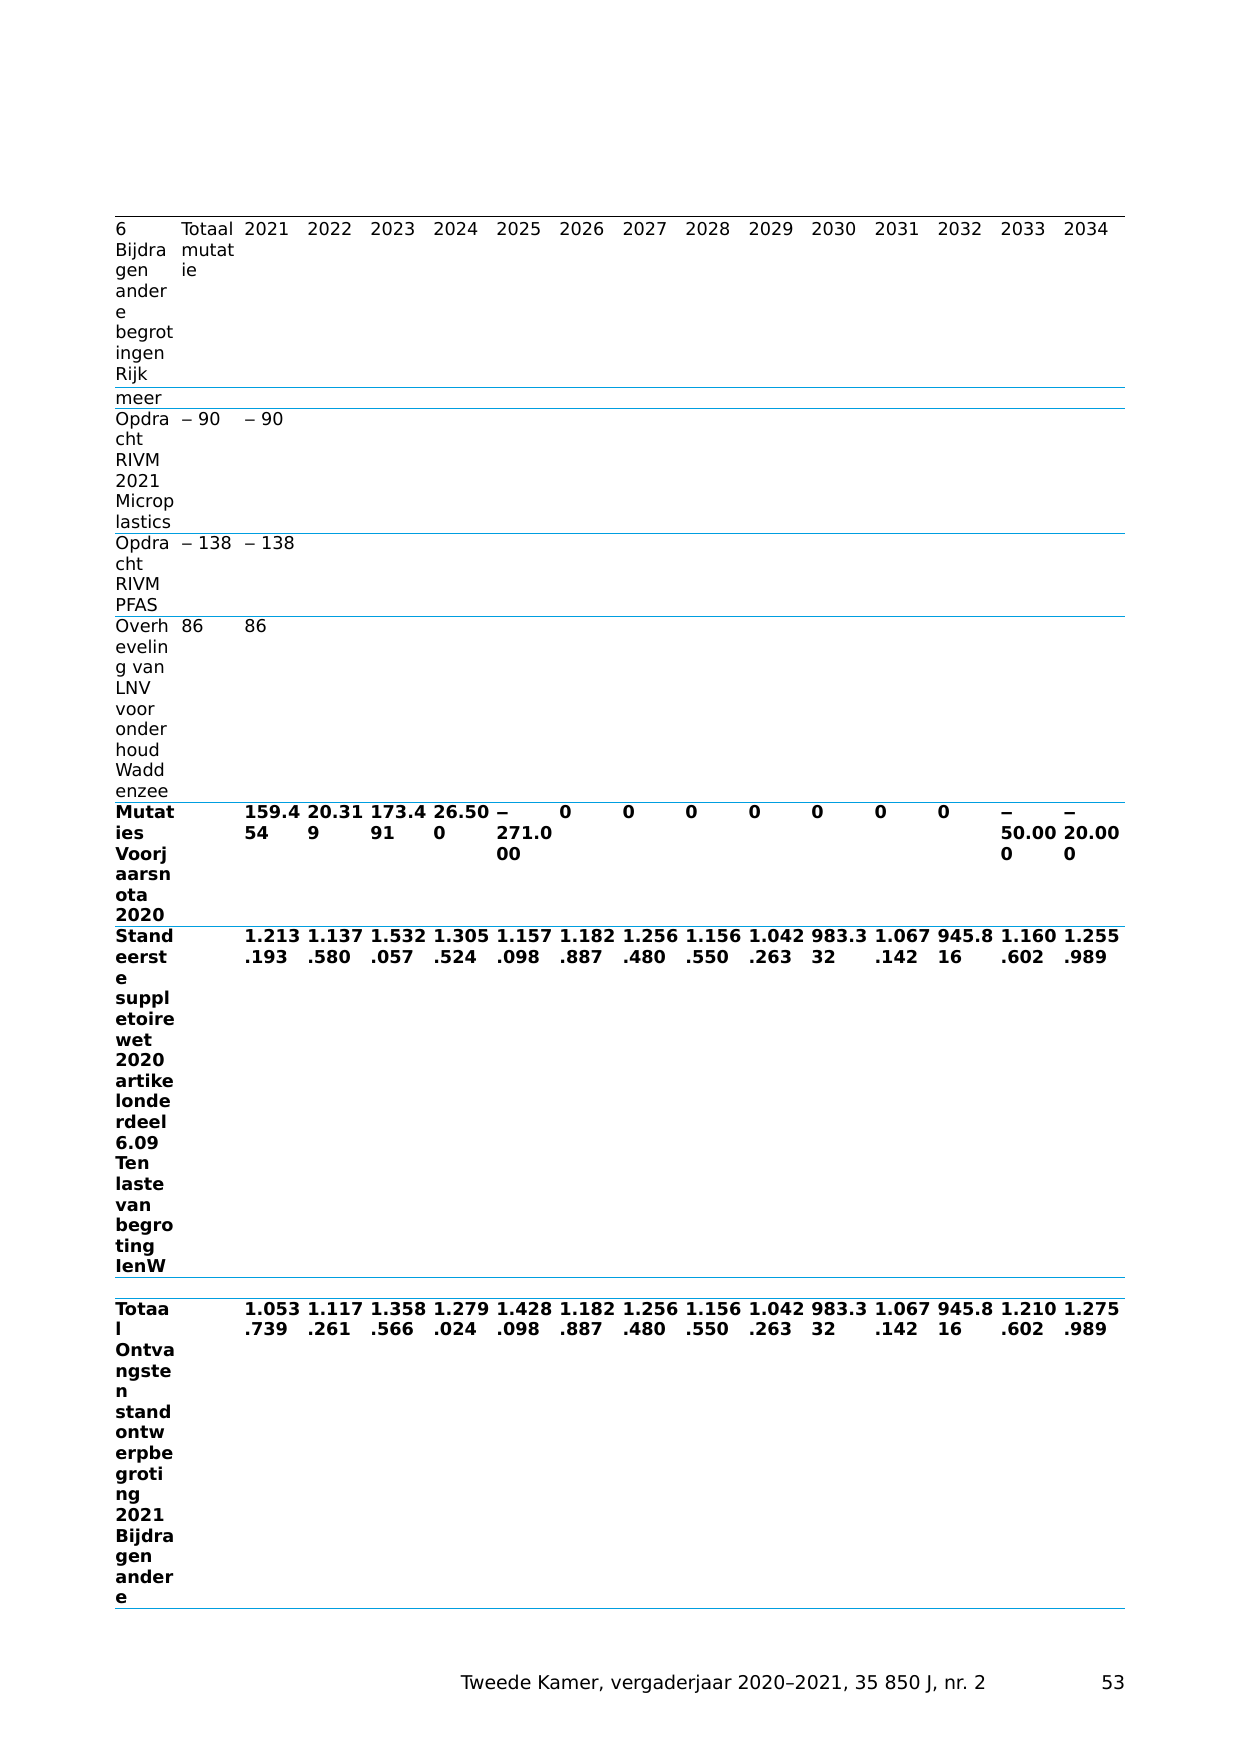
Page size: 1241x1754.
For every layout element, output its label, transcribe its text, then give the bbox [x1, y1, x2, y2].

table_cell 1.067.142 [871, 1299, 934, 1608]
table_cell Mutaties Voorjaarsnota 2020 [115, 803, 178, 926]
table_cell [745, 388, 808, 408]
table_cell 159.454 [241, 803, 304, 926]
table_cell [430, 617, 493, 802]
table_cell 26.500 [430, 803, 493, 926]
table_cell 1.532.057 [367, 927, 430, 1277]
table_cell [1060, 409, 1125, 532]
table_cell [493, 388, 556, 408]
table_cell [430, 534, 493, 616]
table_cell [304, 409, 367, 532]
table_cell 0 [871, 803, 934, 926]
table_cell 1.210.602 [998, 1299, 1060, 1608]
table_cell [178, 1299, 241, 1608]
table_cell 0 [556, 803, 619, 926]
table_cell 2029 [745, 217, 808, 387]
table_cell [998, 409, 1060, 532]
table_cell 2032 [934, 217, 997, 387]
table_cell ‒ 271.000 [493, 803, 556, 926]
table_cell [430, 409, 493, 532]
table_cell 2025 [493, 217, 556, 387]
table_cell [241, 1278, 304, 1298]
table_cell [1060, 534, 1125, 616]
table_cell 1.213.193 [241, 927, 304, 1277]
table_cell [682, 617, 745, 802]
table_cell 1.279.024 [430, 1299, 493, 1608]
table_cell [871, 409, 934, 532]
table_cell [556, 388, 619, 408]
table_cell [998, 1278, 1060, 1298]
table_cell [430, 1278, 493, 1298]
table_cell [1060, 617, 1125, 802]
table_cell 983.332 [808, 927, 871, 1277]
table_cell [619, 1278, 682, 1298]
table_cell Opdracht RIVM PFAS [115, 534, 178, 616]
table_cell [367, 409, 430, 532]
table_cell 1.053.739 [241, 1299, 304, 1608]
table_cell ‒ 138 [178, 534, 241, 616]
table_cell Overheveling van LNV voor onderhoud Waddenzee [115, 617, 178, 802]
table_cell [871, 1278, 934, 1298]
table_cell [367, 1278, 430, 1298]
table_cell 2023 [367, 217, 430, 387]
table_cell [934, 409, 997, 532]
table_cell 2027 [619, 217, 682, 387]
table_cell [556, 409, 619, 532]
table_cell ‒ 50.000 [998, 803, 1060, 926]
table_cell 0 [619, 803, 682, 926]
table_cell 2022 [304, 217, 367, 387]
table_cell [871, 534, 934, 616]
table_cell 1.156.550 [682, 1299, 745, 1608]
table_cell [556, 534, 619, 616]
table_cell [934, 1278, 997, 1298]
table_cell 1.256.480 [619, 1299, 682, 1608]
table_cell [808, 617, 871, 802]
table_cell [367, 388, 430, 408]
table_cell [304, 617, 367, 802]
table_cell 0 [745, 803, 808, 926]
table_cell [493, 534, 556, 616]
table_cell [808, 534, 871, 616]
table_cell 1.067.142 [871, 927, 934, 1277]
table_cell ‒ 20.000 [1060, 803, 1125, 926]
table_cell [682, 388, 745, 408]
table_cell 2030 [808, 217, 871, 387]
table_cell [745, 534, 808, 616]
table_cell [556, 617, 619, 802]
table_cell [304, 388, 367, 408]
table_cell Totaal mutatie [178, 217, 241, 387]
table_cell [430, 388, 493, 408]
table_cell [998, 617, 1060, 802]
table_cell 2021 [241, 217, 304, 387]
table_cell 1.117.261 [304, 1299, 367, 1608]
table_cell [493, 1278, 556, 1298]
table_cell [745, 409, 808, 532]
table_header Artikel 6 Bijdragen andere begrotingen van het Rijk [115, 191, 1125, 216]
table_cell 86 [178, 617, 241, 802]
table_cell 1.428.098 [493, 1299, 556, 1608]
table_cell 2026 [556, 217, 619, 387]
table_cell [1060, 388, 1125, 408]
table_cell meer [115, 388, 178, 408]
table_cell [619, 409, 682, 532]
table_cell 1.042.263 [745, 1299, 808, 1608]
table_cell 1.255.989 [1060, 927, 1125, 1277]
table_cell [1060, 1278, 1125, 1298]
table_cell 945.816 [934, 1299, 997, 1608]
table_cell 2031 [871, 217, 934, 387]
table_cell [304, 1278, 367, 1298]
table_cell [808, 1278, 871, 1298]
table_cell [304, 534, 367, 616]
table_cell 1.156.550 [682, 927, 745, 1277]
table_cell [493, 617, 556, 802]
table_cell [871, 388, 934, 408]
table_cell 945.816 [934, 927, 997, 1277]
table_cell 1.182.887 [556, 1299, 619, 1608]
table_cell 173.491 [367, 803, 430, 926]
table_cell 1.275.989 [1060, 1299, 1125, 1608]
table_cell 86 [241, 617, 304, 802]
table_cell [178, 803, 241, 926]
table_cell [556, 1278, 619, 1298]
table_cell [178, 388, 241, 408]
table_cell 6 Bijdragen andere begrotingen Rijk [115, 217, 178, 387]
table_cell [367, 617, 430, 802]
table_cell [871, 617, 934, 802]
table_cell 983.332 [808, 1299, 871, 1608]
table_cell [115, 1278, 178, 1298]
table_cell [934, 388, 997, 408]
table_cell Stand eerste suppletoire wet 2020 artikelonderdeel 6.09 Ten laste van begroting IenW [115, 927, 178, 1277]
table_cell 1.042.263 [745, 927, 808, 1277]
table_cell Totaal Ontvangsten stand ontwerpbegroting 2021 Bijdragen andere [115, 1299, 178, 1608]
table_cell [682, 409, 745, 532]
table_cell [241, 388, 304, 408]
table_cell 2033 [998, 217, 1060, 387]
table_cell 20.319 [304, 803, 367, 926]
table_cell 0 [808, 803, 871, 926]
table_cell [808, 388, 871, 408]
table_cell [745, 617, 808, 802]
table_cell 2034 [1060, 217, 1125, 387]
table_cell ‒ 90 [241, 409, 304, 532]
table_cell [367, 534, 430, 616]
table_cell ‒ 90 [178, 409, 241, 532]
table_cell [934, 617, 997, 802]
table_cell [619, 617, 682, 802]
table_cell 2024 [430, 217, 493, 387]
table_cell Opdracht RIVM 2021 Microplastics [115, 409, 178, 532]
table_cell [934, 534, 997, 616]
table_cell [493, 409, 556, 532]
table_cell 1.358.566 [367, 1299, 430, 1608]
table_cell 0 [682, 803, 745, 926]
table_cell [808, 409, 871, 532]
table_cell [682, 534, 745, 616]
table_cell 2028 [682, 217, 745, 387]
table_cell 1.160.602 [998, 927, 1060, 1277]
table_cell 0 [934, 803, 997, 926]
table_cell ‒ 138 [241, 534, 304, 616]
table_cell [998, 534, 1060, 616]
table_cell 1.182.887 [556, 927, 619, 1277]
table_cell [682, 1278, 745, 1298]
table_cell 1.137.580 [304, 927, 367, 1277]
table_cell [178, 927, 241, 1277]
table_cell 1.305.524 [430, 927, 493, 1277]
table_cell [998, 388, 1060, 408]
table_cell [745, 1278, 808, 1298]
table_cell 1.157.098 [493, 927, 556, 1277]
table_cell [178, 1278, 241, 1298]
table_cell [619, 534, 682, 616]
table_cell [619, 388, 682, 408]
table_cell 1.256.480 [619, 927, 682, 1277]
